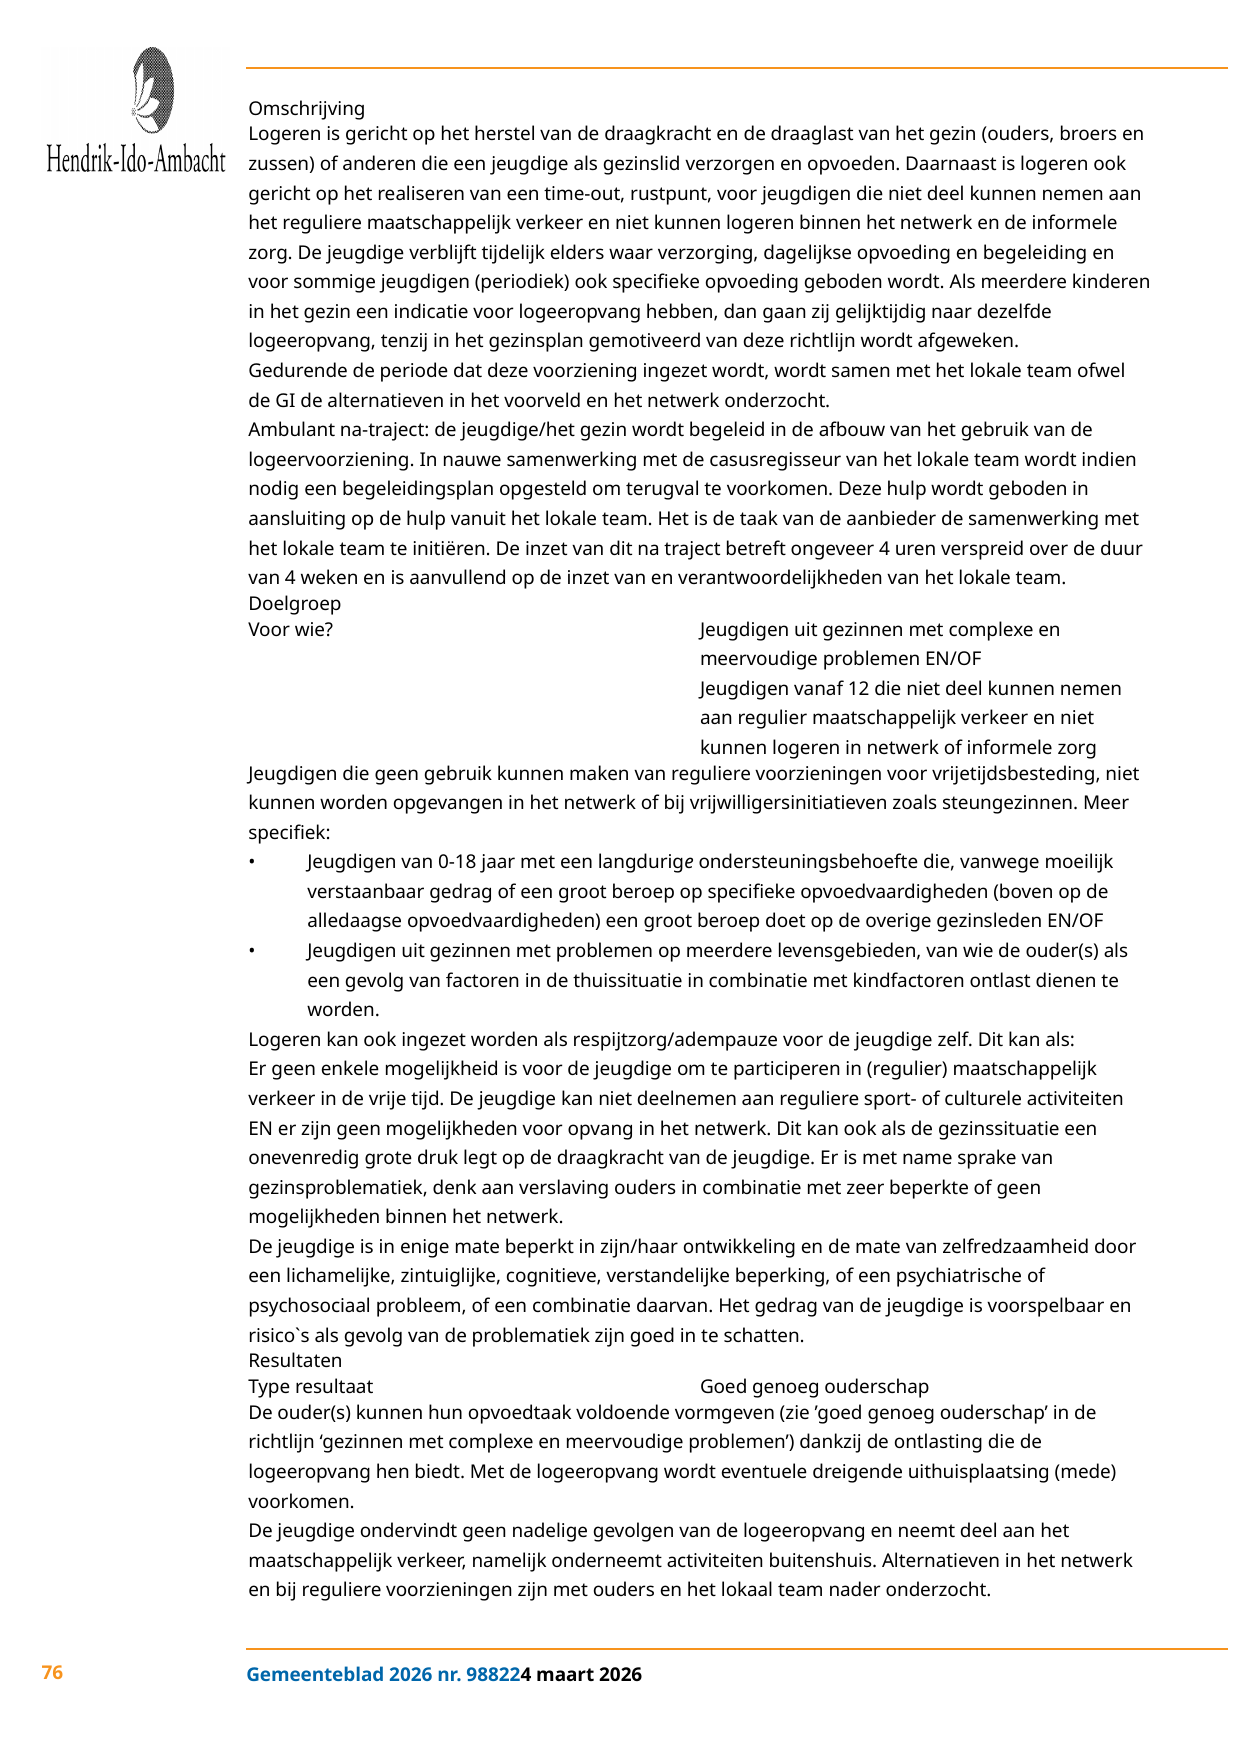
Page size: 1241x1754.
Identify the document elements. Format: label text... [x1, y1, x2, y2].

table_cell Voor wie? [248, 616, 700, 760]
table_cell Omschrijving [248, 95, 700, 121]
table_cell Type resultaat [248, 1373, 700, 1399]
table_cell [700, 590, 1152, 616]
table_cell Resultaten [248, 1348, 700, 1373]
table_cell De ouder(s) kunnen hun opvoedtaak voldoende vormgeven (zie ’goed genoeg ouderschap’ in de richtlijn ‘gezinnen met complexe en meervoudige problemen’) dankzij de ontlasting die de logeeropvang hen biedt. Met de logeeropvang wordt eventuele dreigende uithuisplaatsing (mede) voorkomen. De jeugdige ondervindt geen nadelige gevolgen van de logeeropvang en neemt deel aan het maatschappelijk verkeer, namelijk onderneemt activiteiten buitenshuis. Alternatieven in het netwerk en bij reguliere voorzieningen zijn met ouders en het lokaal team nader onderzocht. [248, 1399, 1152, 1602]
picture [41, 47, 231, 172]
table_cell [700, 1348, 1152, 1373]
table_cell [700, 95, 1152, 121]
table_cell Goed genoeg ouderschap [700, 1373, 1152, 1399]
table_cell Jeugdigen uit gezinnen met complexe en meervoudige problemen EN/OF Jeugdigen vanaf 12 die niet deel kunnen nemen aan regulier maatschappelijk verkeer en niet kunnen logeren in netwerk of informele zorg [700, 616, 1152, 760]
table_cell Doelgroep [248, 590, 700, 616]
table_cell Jeugdigen die geen gebruik kunnen maken van reguliere voorzieningen voor vrijetijdsbesteding, niet kunnen worden opgevangen in het netwerk of bij vrijwilligersinitiatieven zoals steungezinnen. Meer specifiek: Jeugdigen van 0-18 jaar met een langdurige ondersteuningsbehoefte die, vanwege moeilijk verstaanbaar gedrag of een groot beroep op specifieke opvoedvaardigheden (boven op de alledaagse opvoedvaardigheden) een groot beroep doet op de overige gezinsleden EN/OF Jeugdigen uit gezinnen met problemen op meerdere levensgebieden, van wie de ouder(s) als een gevolg van factoren in de thuissituatie in combinatie met kindfactoren ontlast dienen te worden. Logeren kan ook ingezet worden als respijtzorg/adempauze voor de jeugdige zelf. Dit kan als: Er geen enkele mogelijkheid is voor de jeugdige om te participeren in (regulier) maatschappelijk verkeer in de vrije tijd. De jeugdige kan niet deelnemen aan reguliere sport- of culturele activiteiten EN er zijn geen mogelijkheden voor opvang in het netwerk. Dit kan ook als de gezinssituatie een onevenredig grote druk legt op de draagkracht van de jeugdige. Er is met name sprake van gezinsproblematiek, denk aan verslaving ouders in combinatie met zeer beperkte of geen mogelijkheden binnen het netwerk. De jeugdige is in enige mate beperkt in zijn/haar ontwikkeling en de mate van zelfredzaamheid door een lichamelijke, zintuiglijke, cognitieve, verstandelijke beperking, of een psychiatrische of psychosociaal probleem, of een combinatie daarvan. Het gedrag van de jeugdige is voorspelbaar en risico`s als gevolg van de problematiek zijn goed in te schatten. [248, 760, 1152, 1348]
table_cell Logeren is gericht op het herstel van de draagkracht en de draaglast van het gezin (ouders, broers en zussen) of anderen die een jeugdige als gezinslid verzorgen en opvoeden. Daarnaast is logeren ook gericht op het realiseren van een time-out, rustpunt, voor jeugdigen die niet deel kunnen nemen aan het reguliere maatschappelijk verkeer en niet kunnen logeren binnen het netwerk en de informele zorg. De jeugdige verblijft tijdelijk elders waar verzorging, dagelijkse opvoeding en begeleiding en voor sommige jeugdigen (periodiek) ook specifieke opvoeding geboden wordt. Als meerdere kinderen in het gezin een indicatie voor logeeropvang hebben, dan gaan zij gelijktijdig naar dezelfde logeeropvang, tenzij in het gezinsplan gemotiveerd van deze richtlijn wordt afgeweken. Gedurende de periode dat deze voorziening ingezet wordt, wordt samen met het lokale team ofwel de GI de alternatieven in het voorveld en het netwerk onderzocht. Ambulant na-traject: de jeugdige/het gezin wordt begeleid in de afbouw van het gebruik van de logeervoorziening. In nauwe samenwerking met de casusregisseur van het lokale team wordt indien nodig een begeleidingsplan opgesteld om terugval te voorkomen. Deze hulp wordt geboden in aansluiting op de hulp vanuit het lokale team. Het is de taak van de aanbieder de samenwerking met het lokale team te initiëren. De inzet van dit na traject betreft ongeveer 4 uren verspreid over de duur van 4 weken en is aanvullend op de inzet van en verantwoordelijkheden van het lokale team. [248, 121, 1152, 590]
